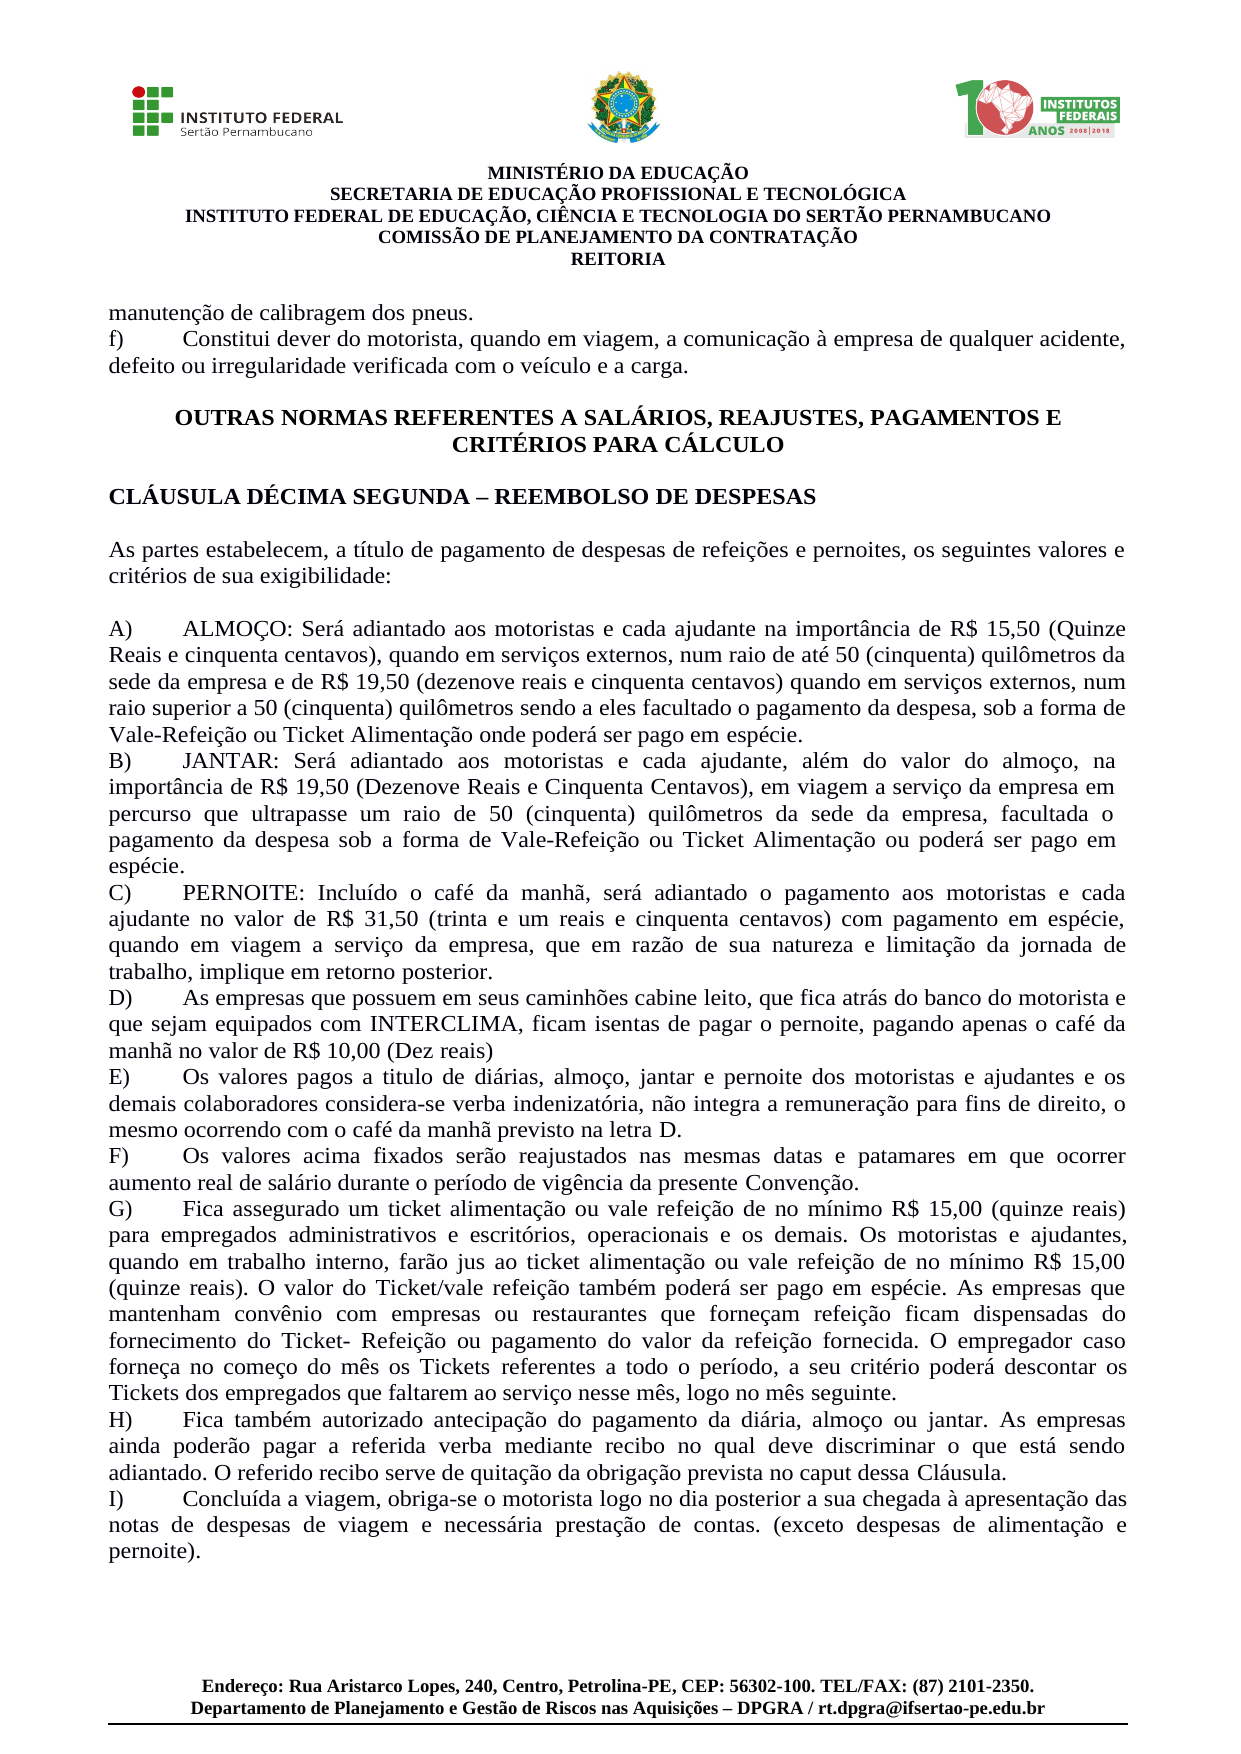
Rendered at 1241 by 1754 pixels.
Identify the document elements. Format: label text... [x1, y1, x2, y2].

list As empresas que possuem em seus caminhões cabine leito, que fica atrás do banco do motorista e que sejam equipados com INTERCLIMA, ficam isentas de pagar o pernoite, pagando apenas o café da manhã no valor de R$ 10,00 (Dez reais) [108, 984, 1128, 1063]
list Concluída a viagem, obriga-se o motorista logo no dia posterior a sua chegada à apresentação das notas de despesas de viagem e necessária prestação de contas. (exceto despesas de alimentação e pernoite). [108, 1485, 1128, 1564]
picture [131, 85, 344, 137]
list Fica assegurado um ticket alimentação ou vale refeição de no mínimo R$ 15,00 (quinze reais) para empregados administrativos e escritórios, operacionais e os demais. Os motoristas e ajudantes, quando em trabalho interno, farão jus ao ticket alimentação ou vale refeição de no mínimo R$ 15,00 (quinze reais). O valor do Ticket/vale refeição também poderá ser pago em espécie. As empresas que mantenham convênio com empresas ou restaurantes que forneçam refeição ficam dispensadas do fornecimento do Ticket- Refeição ou pagamento do valor da refeição fornecida. O empregador caso forneça no começo do mês os Tickets referentes a todo o período, a seu critério poderá descontar os Tickets dos empregados que faltarem ao serviço nesse mês, logo no mês seguinte. [108, 1195, 1128, 1406]
list Fica também autorizado antecipação do pagamento da diária, almoço ou jantar. As empresas ainda poderão pagar a referida verba mediante recibo no qual deve discriminar o que está sendo adiantado. O referido recibo serve de quitação da obrigação prevista no caput dessa Cláusula. [108, 1406, 1128, 1485]
text CLÁUSULA DÉCIMA SEGUNDA – REEMBOLSO DE DESPESAS [108, 483, 1128, 510]
list JANTAR: Será adiantado aos motoristas e cada ajudante, além do valor do almoço, na importância de R$ 19,50 (Dezenove Reais e Cinquenta Centavos), em viagem a serviço da empresa em percurso que ultrapasse um raio de 50 (cinquenta) quilômetros da sede da empresa, facultada o pagamento da despesa sob a forma de Vale-Refeição ou Ticket Alimentação ou poderá ser pago em espécie. [108, 747, 1116, 879]
list ALMOÇO: Será adiantado aos motoristas e cada ajudante na importância de R$ 15,50 (Quinze Reais e cinquenta centavos), quando em serviços externos, num raio de até 50 (cinquenta) quilômetros da sede da empresa e de R$ 19,50 (dezenove reais e cinquenta centavos) quando em serviços externos, num raio superior a 50 (cinquenta) quilômetros sendo a eles facultado o pagamento da despesa, sob a forma de Vale-Refeição ou Ticket Alimentação onde poderá ser pago em espécie. [108, 615, 1128, 747]
text As partes estabelecem, a título de pagamento de despesas de refeições e pernoites, os seguintes valores e critérios de sua exigibilidade: [108, 536, 1128, 589]
picture [586, 71, 661, 144]
list PERNOITE: Incluído o café da manhã, será adiantado o pagamento aos motoristas e cada ajudante no valor de R$ 31,50 (trinta e um reais e cinquenta centavos) com pagamento em espécie, quando em viagem a serviço da empresa, que em razão de sua natureza e limitação da jornada de trabalho, implique em retorno posterior. [108, 879, 1128, 984]
list manutenção de calibragem dos pneus. [108, 299, 1128, 325]
list Os valores acima fixados serão reajustados nas mesmas datas e patamares em que ocorrer aumento real de salário durante o período de vigência da presente Convenção. [108, 1142, 1128, 1195]
list Os valores pagos a titulo de diárias, almoço, jantar e pernoite dos motoristas e ajudantes e os demais colaboradores considera-se verba indenizatória, não integra a remuneração para fins de direito, o mesmo ocorrendo com o café da manhã previsto na letra D. [108, 1063, 1128, 1142]
list Constitui dever do motorista, quando em viagem, a comunicação à empresa de qualquer acidente, defeito ou irregularidade verificada com o veículo e a carga. [108, 325, 1128, 378]
picture [955, 80, 1120, 138]
subtitle OUTRAS NORMAS REFERENTES A SALÁRIOS, REAJUSTES, PAGAMENTOS E CRITÉRIOS PARA CÁLCULO [108, 404, 1128, 457]
